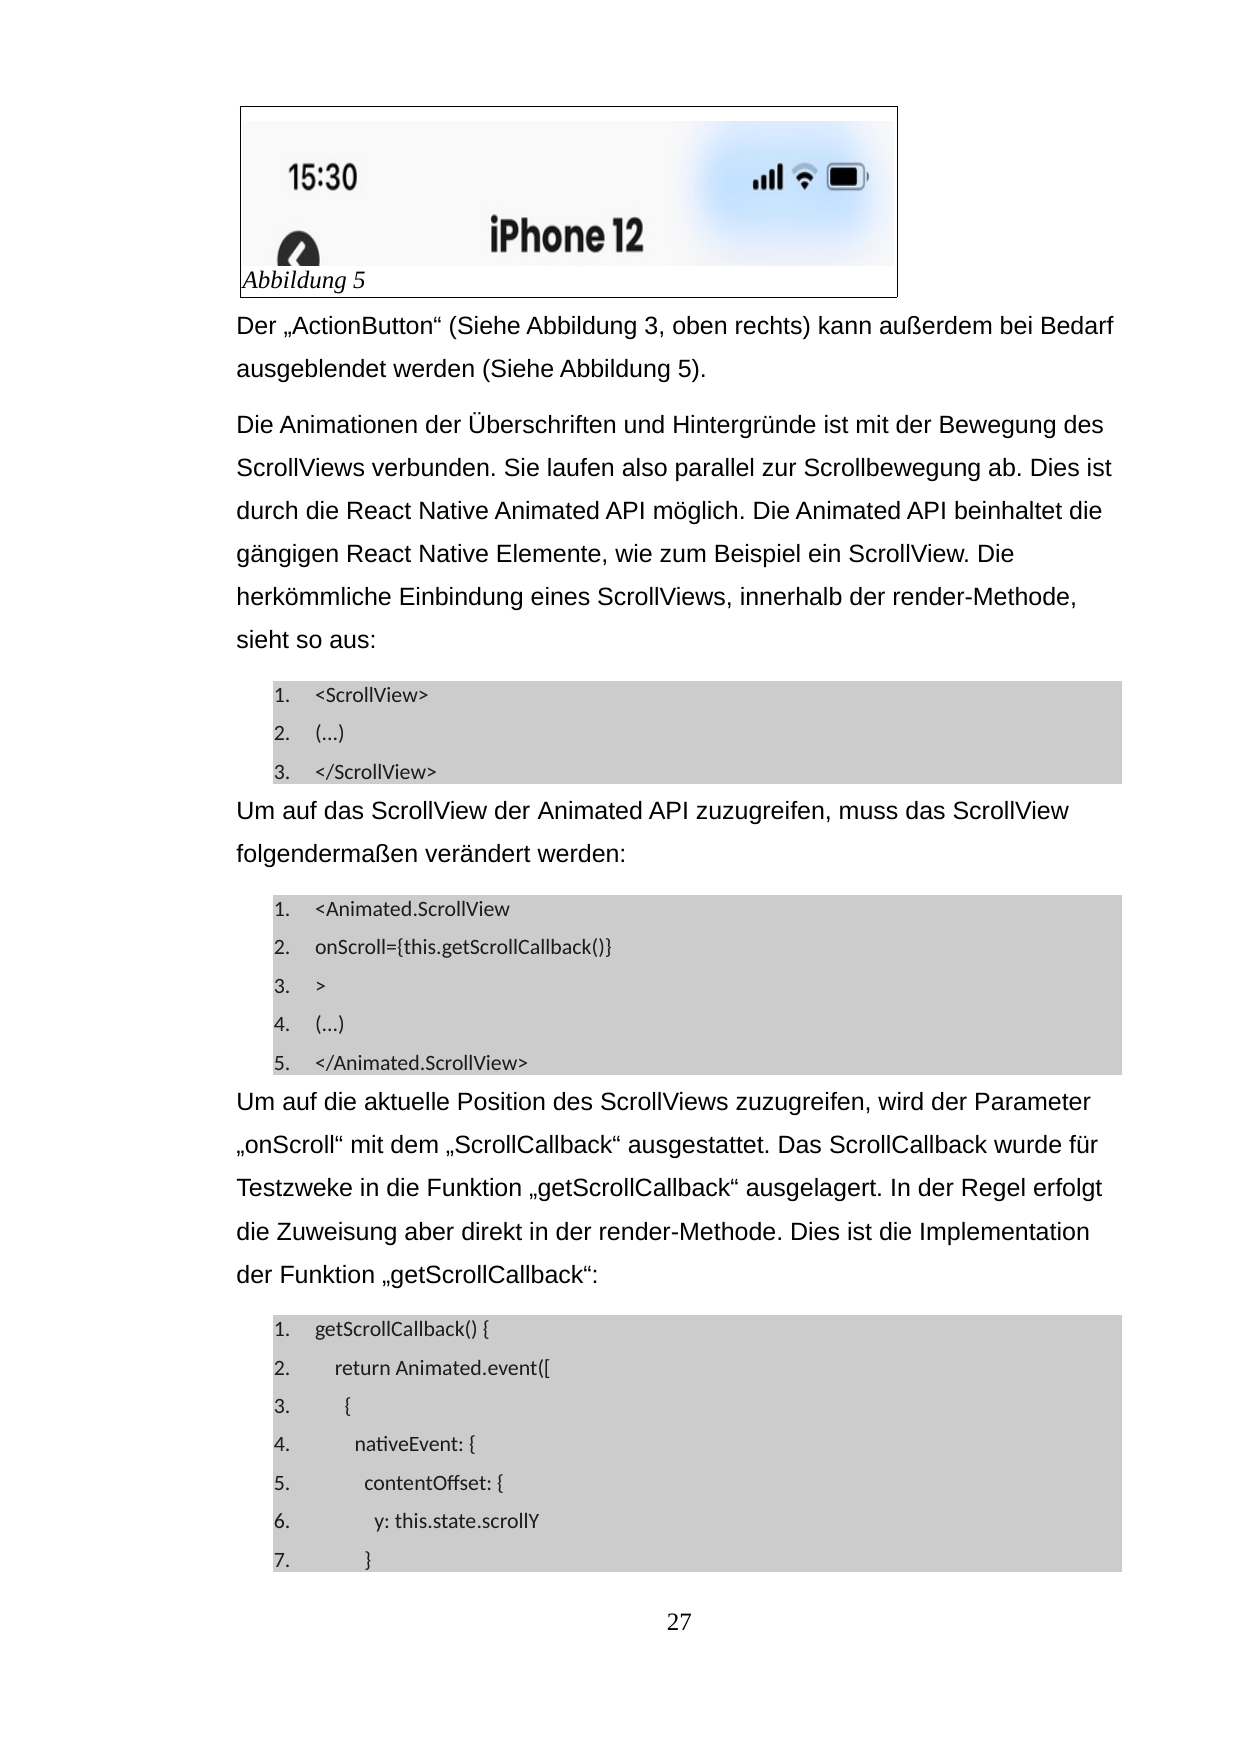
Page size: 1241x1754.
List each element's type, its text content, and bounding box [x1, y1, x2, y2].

text Der „ActionButton“ (Siehe Abbildung 3, oben rechts) kann außerdem bei Bedarf ausgeblendet werden (Siehe Abbildung 5). [236, 107, 1122, 383]
list </Animated.ScrollView> [273, 1049, 1122, 1075]
list nativeEvent: { [273, 1431, 1122, 1457]
list onScroll={this.getScrollCallback()} [273, 933, 1122, 960]
list y: this.state.scrollY [273, 1507, 1122, 1534]
text Um auf das ScrollView der Animated API zuzugreifen, muss das ScrollView folgendermaßen verändert werden: [236, 796, 1122, 868]
list { [273, 1392, 1122, 1419]
list } [273, 1546, 1122, 1572]
list <Animated.ScrollView [273, 895, 1122, 922]
list (...) [273, 719, 1122, 746]
text Abbildung 5 [242, 122, 894, 294]
list (...) [273, 1010, 1122, 1037]
list > [273, 972, 1122, 998]
text Um auf die aktuelle Position des ScrollViews zuzugreifen, wird der Parameter „onScroll“ mit dem „ScrollCallback“ ausgestattet. Das ScrollCallback wurde für Testzweke in die Funktion „getScrollCallback“ ausgelagert. In der Regel erfolgt die Zuweisung aber direkt in der render-Methode. Dies ist die Implementation der Funktion „getScrollCallback“: [236, 1087, 1122, 1288]
list </ScrollView> [273, 758, 1122, 784]
list contentOffset: { [273, 1469, 1122, 1496]
list getScrollCallback() { [273, 1315, 1122, 1342]
list <ScrollView> [273, 681, 1122, 708]
list return Animated.event([ [273, 1354, 1122, 1380]
text Die Animationen der Überschriften und Hintergründe ist mit der Bewegung des ScrollViews verbunden. Sie laufen also parallel zur Scrollbewegung ab. Dies ist durch die React Native Animated API möglich. Die Animated API beinhaltet die gängigen React Native Elemente, wie zum Beispiel ein ScrollView. Die herkömmliche Einbindung eines ScrollViews, innerhalb der render-Methode, sieht so aus: [236, 410, 1122, 654]
